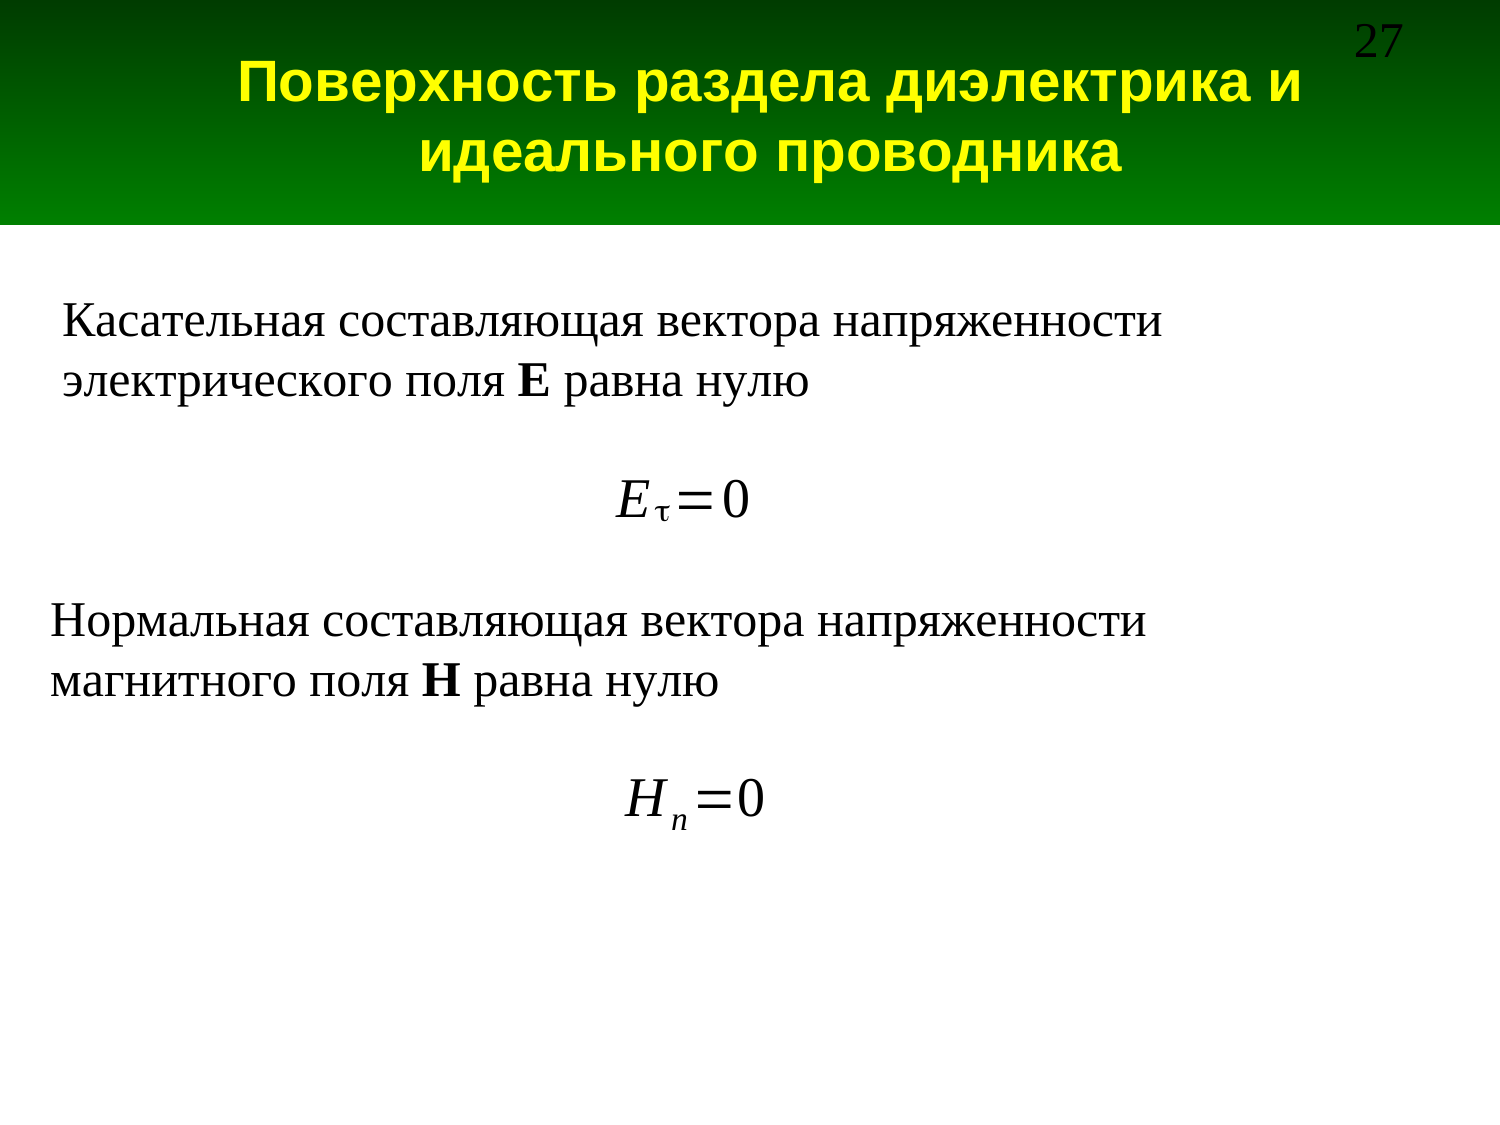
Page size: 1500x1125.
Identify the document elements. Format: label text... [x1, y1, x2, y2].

chart [599, 468, 764, 532]
text_box Нормальная составляющая вектора напряженности магнитного поля H равна нулю [35, 578, 1418, 714]
text_box Касательная составляющая вектора напряженности электрического поля E равна нулю [47, 278, 1430, 414]
title Поверхность раздела диэлектрика и идеального проводника [88, 18, 1453, 207]
chart [607, 767, 781, 840]
